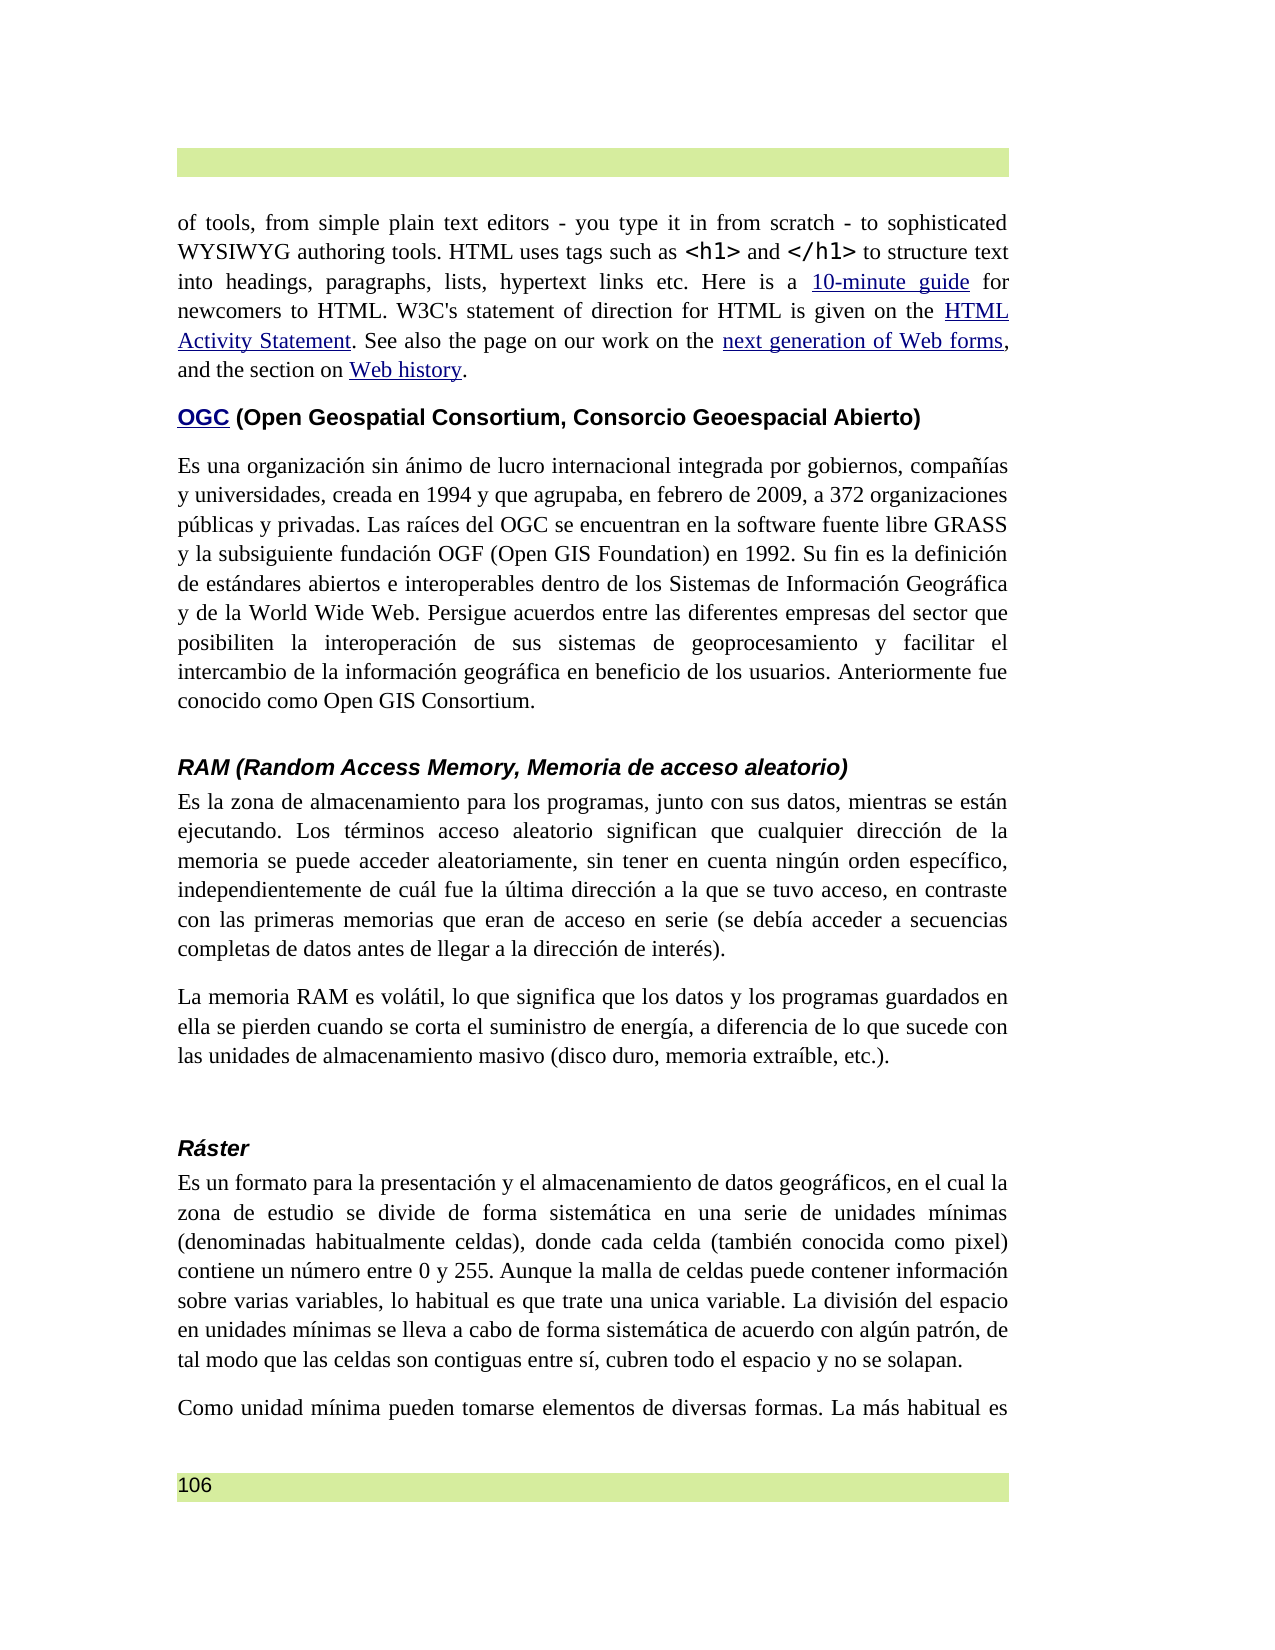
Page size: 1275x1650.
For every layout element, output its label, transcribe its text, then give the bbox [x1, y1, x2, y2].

text Es una organización sin ánimo de lucro internacional integrada por gobiernos, compañías y universidades, creada en 1994 y que agrupaba, en febrero de 2009, a 372 organizaciones públicas y privadas. Las raíces del OGC se encuentran en la software fuente libre GRASS y la subsiguiente fundación OGF (Open GIS Foundation) en 1992. Su fin es la definición de estándares abiertos e interoperables dentro de los Sistemas de Información Geográfica y de la World Wide Web. Persigue acuerdos entre las diferentes empresas del sector que posibiliten la interoperación de sus sistemas de geoprocesamiento y facilitar el intercambio de la información geográfica en beneficio de los usuarios. Anteriormente fue conocido como Open GIS Consortium. [177, 449, 1009, 715]
text Ráster [177, 1135, 1009, 1161]
text Como unidad mínima pueden tomarse elementos de diversas formas. La más habitual es [177, 1392, 1009, 1421]
text Es un formato para la presentación y el almacenamiento de datos geográficos, en el cual la zona de estudio se divide de forma sistemática en una serie de unidades mínimas (denominadas habitualmente celdas), donde cada celda (también conocida como pixel) contiene un número entre 0 y 255. Aunque la malla de celdas puede contener información sobre varias variables, lo habitual es que trate una unica variable. La división del espacio en unidades mínimas se lleva a cabo de forma sistemática de acuerdo con algún patrón, de tal modo que las celdas son contiguas entre sí, cubren todo el espacio y no se solapan. [177, 1167, 1009, 1373]
text of tools, from simple plain text editors - you type it in from scratch - to sophisticated WYSIWYG authoring tools. HTML uses tags such as <h1> and </h1> to structure text into headings, paragraphs, lists, hypertext links etc. Here is a 10-minute guide for newcomers to HTML. W3C's statement of direction for HTML is given on the HTML Activity Statement. See also the page on our work on the next generation of Web forms, and the section on Web history. [177, 207, 1009, 383]
text La memoria RAM es volátil, lo que significa que los datos y los programas guardados en ella se pierden cuando se corta el suministro de energía, a diferencia de lo que sucede con las unidades de almacenamiento masivo (disco duro, memoria extraíble, etc.). [177, 981, 1009, 1069]
text RAM (Random Access Memory, Memoria de acceso aleatorio) [177, 754, 1009, 780]
text OGC (Open Geospatial Consortium, Consorcio Geoespacial Abierto) [177, 402, 1009, 431]
text Es la zona de almacenamiento para los programas, junto con sus datos, mientras se están ejecutando. Los términos acceso aleatorio significan que cualquier dirección de la memoria se puede acceder aleatoriamente, sin tener en cuenta ningún orden específico, independientemente de cuál fue la última dirección a la que se tuvo acceso, en contraste con las primeras memorias que eran de acceso en serie (se debía acceder a secuencias completas de datos antes de llegar a la dirección de interés). [177, 786, 1009, 963]
